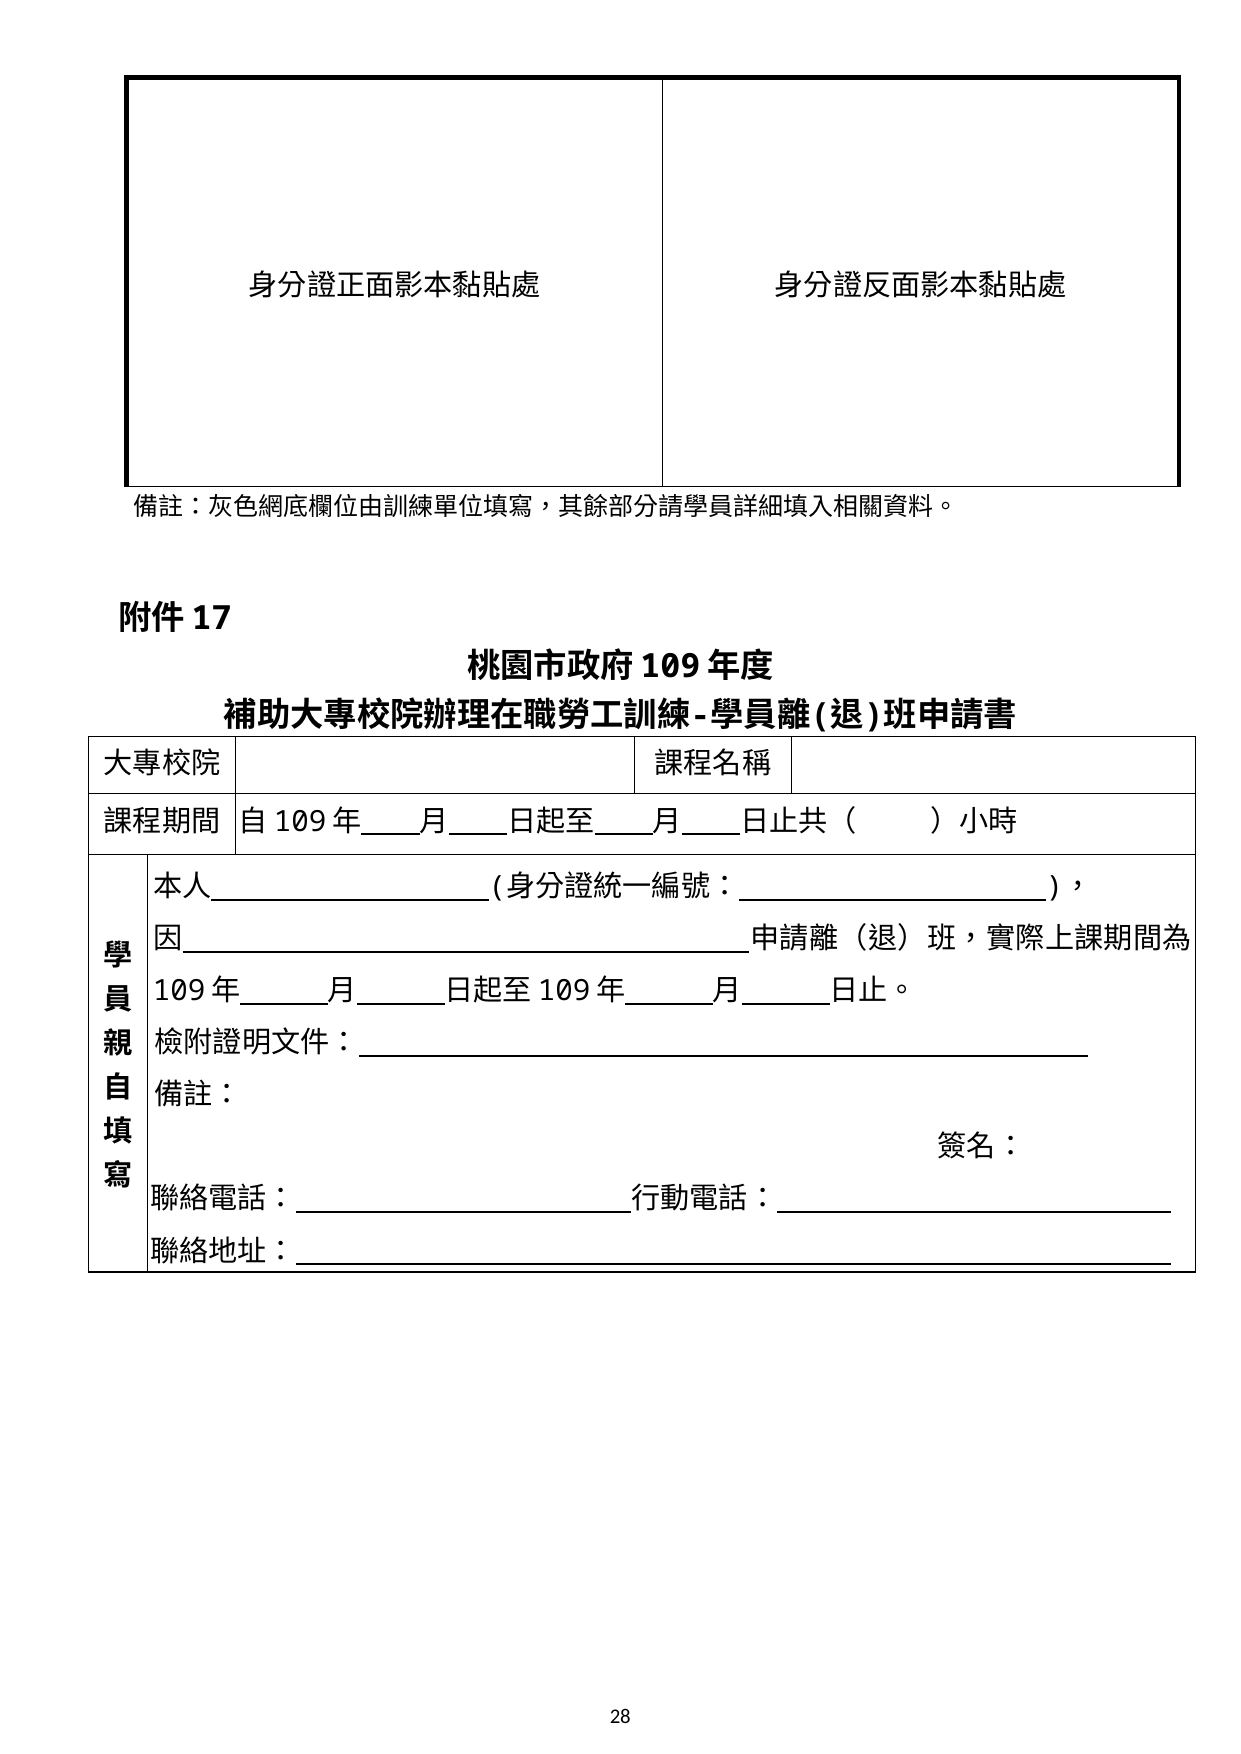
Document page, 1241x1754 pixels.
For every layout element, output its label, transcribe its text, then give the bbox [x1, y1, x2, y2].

table_cell 學 員 親 自 填 寫 [89, 855, 147, 1271]
text 桃園市政府109年度 [118, 639, 1122, 687]
table_header [236, 737, 634, 793]
text 備註：灰色網底欄位由訓練單位填寫，其餘部分請學員詳細填入相關資料。 [118, 486, 1122, 522]
text 附件17 [118, 591, 1122, 639]
table_header 身分證反面影本黏貼處 [663, 80, 1177, 486]
table_cell 本人 (身分證統一編號： )， 因 申請離（退）班，實際上課期間為109年 月 日起至109年 月 日止。 檢附證明文件： 備註： 簽名： 聯絡電話： 行動電話： 聯絡地址： [148, 855, 1195, 1271]
table_header 身分證正面影本黏貼處 [129, 80, 662, 486]
table_header [792, 737, 1195, 793]
text 補助大專校院辦理在職勞工訓練-學員離(退)班申請書 [118, 687, 1122, 736]
table_header 大專校院 [89, 737, 235, 793]
table_cell 自109年 月 日起至 月 日止共（ ）小時 [236, 794, 1195, 854]
table_header 課程名稱 [635, 737, 791, 793]
table_cell 課程期間 [89, 794, 235, 854]
